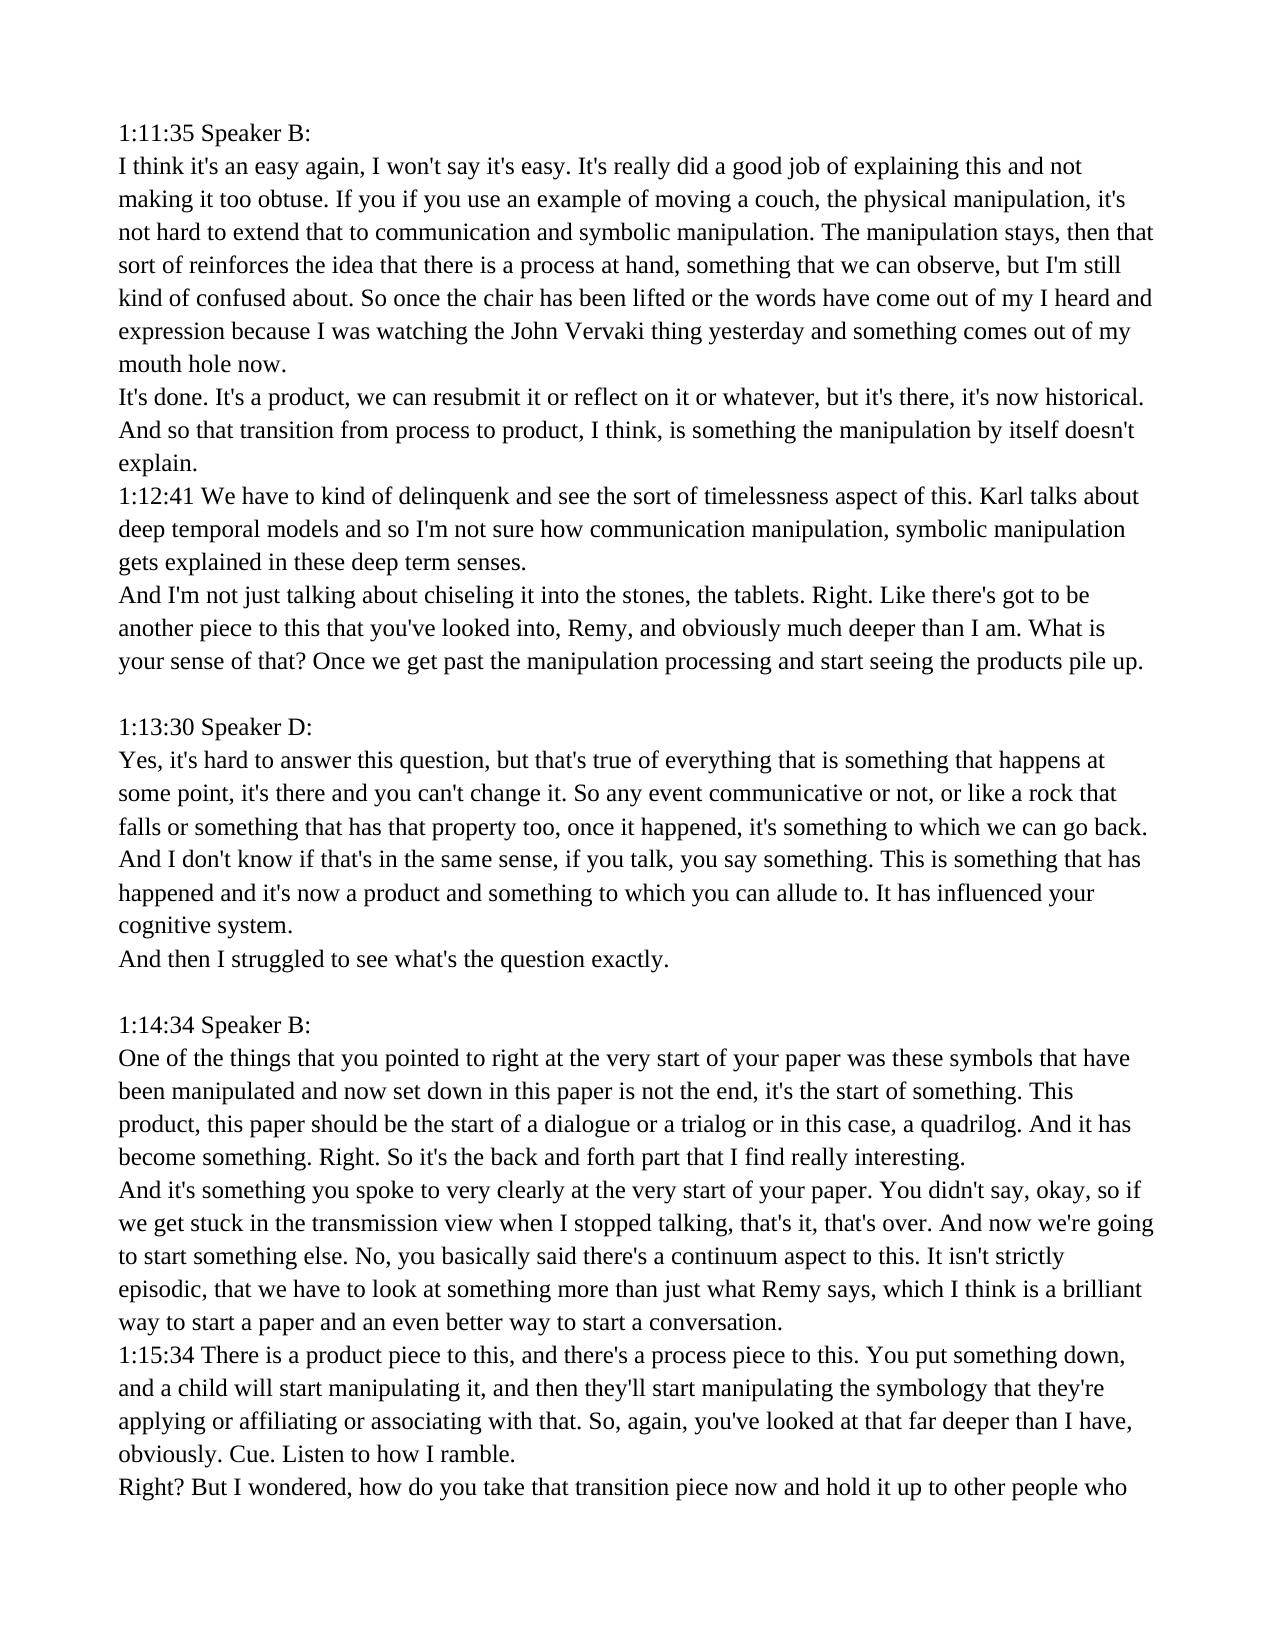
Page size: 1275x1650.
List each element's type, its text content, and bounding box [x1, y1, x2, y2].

text 1:13:30 Speaker D: [118, 712, 1157, 741]
text 1:11:35 Speaker B: [118, 118, 1157, 147]
text One of the things that you pointed to right at the very start of your paper was these symbols that have been manipulated and now set down in this paper is not the end, it's the start of something. This product, this paper should be the start of a dialogue or a trialog or in this case, a quadrilog. And it has become something. Right. So it's the back and forth part that I find really interesting. [118, 1043, 1157, 1171]
text 1:12:41 We have to kind of delinquenk and see the sort of timelessness aspect of this. Karl talks about deep temporal models and so I'm not sure how communication manipulation, symbolic manipulation gets explained in these deep term senses. [118, 481, 1157, 576]
text 1:14:34 Speaker B: [118, 1010, 1157, 1038]
text I think it's an easy again, I won't say it's easy. It's really did a good job of explaining this and not making it too obtuse. If you if you use an example of moving a couch, the physical manipulation, it's not hard to extend that to communication and symbolic manipulation. The manipulation stays, then that sort of reinforces the idea that there is a process at hand, something that we can observe, but I'm still kind of confused about. So once the chair has been lifted or the words have come out of my I heard and expression because I was watching the John Vervaki thing yesterday and something comes out of my mouth hole now. [118, 151, 1157, 378]
text And it's something you spoke to very clearly at the very start of your paper. You didn't say, okay, so if we get stuck in the transmission view when I stopped talking, that's it, that's over. And now we're going to start something else. No, you basically said there's a continuum aspect to this. It isn't strictly episodic, that we have to look at something more than just what Remy says, which I think is a brilliant way to start a paper and an even better way to start a conversation. [118, 1175, 1157, 1336]
text And then I struggled to see what's the question exactly. [118, 944, 1157, 972]
text Right? But I wondered, how do you take that transition piece now and hold it up to other people who [118, 1472, 1157, 1501]
text 1:15:34 There is a product piece to this, and there's a process piece to this. You put something down, and a child will start manipulating it, and then they'll start manipulating the symbology that they're applying or affiliating or associating with that. So, again, you've looked at that far deeper than I have, obviously. Cue. Listen to how I ramble. [118, 1340, 1157, 1468]
text It's done. It's a product, we can resubmit it or reflect on it or whatever, but it's there, it's now historical. And so that transition from process to product, I think, is something the manipulation by itself doesn't explain. [118, 382, 1157, 477]
text And I'm not just talking about chiseling it into the stones, the tablets. Right. Like there's got to be another piece to this that you've looked into, Remy, and obviously much deeper than I am. What is your sense of that? Once we get past the manipulation processing and start seeing the products pile up. [118, 580, 1157, 675]
text Yes, it's hard to answer this question, but that's true of everything that is something that happens at some point, it's there and you can't change it. So any event communicative or not, or like a rock that falls or something that has that property too, once it happened, it's something to which we can go back. And I don't know if that's in the same sense, if you talk, you say something. This is something that has happened and it's now a product and something to which you can allude to. It has influenced your cognitive system. [118, 746, 1157, 939]
